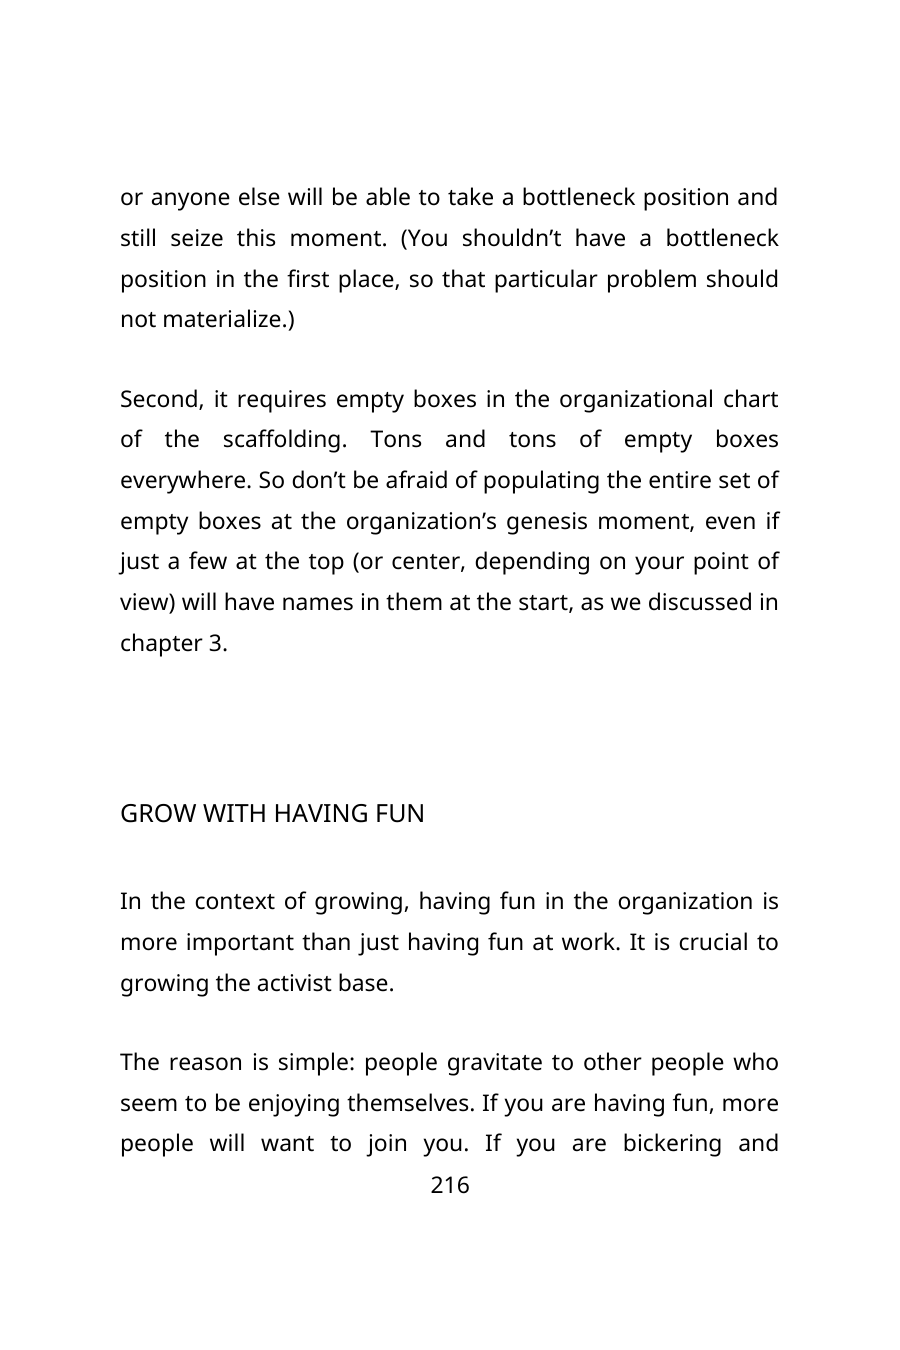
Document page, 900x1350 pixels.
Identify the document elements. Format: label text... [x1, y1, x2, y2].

text In the context of growing, having fun in the organization is more important than just having fun at work. It is crucial to growing the activist base. [120, 885, 780, 998]
text Second, it requires empty boxes in the organizational chart of the scaffolding. Tons and tons of empty boxes everywhere. So don’t be afraid of populating the entire set of empty boxes at the organization’s genesis moment, even if just a few at the top (or center, depending on your point of view) will have names in them at the start, as we discussed in chapter 3. [120, 383, 780, 658]
text The reason is simple: people gravitate to other people who seem to be enjoying themselves. If you are having fun, more people will want to join you. If you are bickering and [120, 1046, 780, 1159]
text Grow with having fun [120, 796, 780, 830]
text or anyone else will be able to take a bottleneck position and still seize this moment. (You shouldn’t have a bottleneck position in the first place, so that particular problem should not materialize.) [120, 181, 780, 334]
